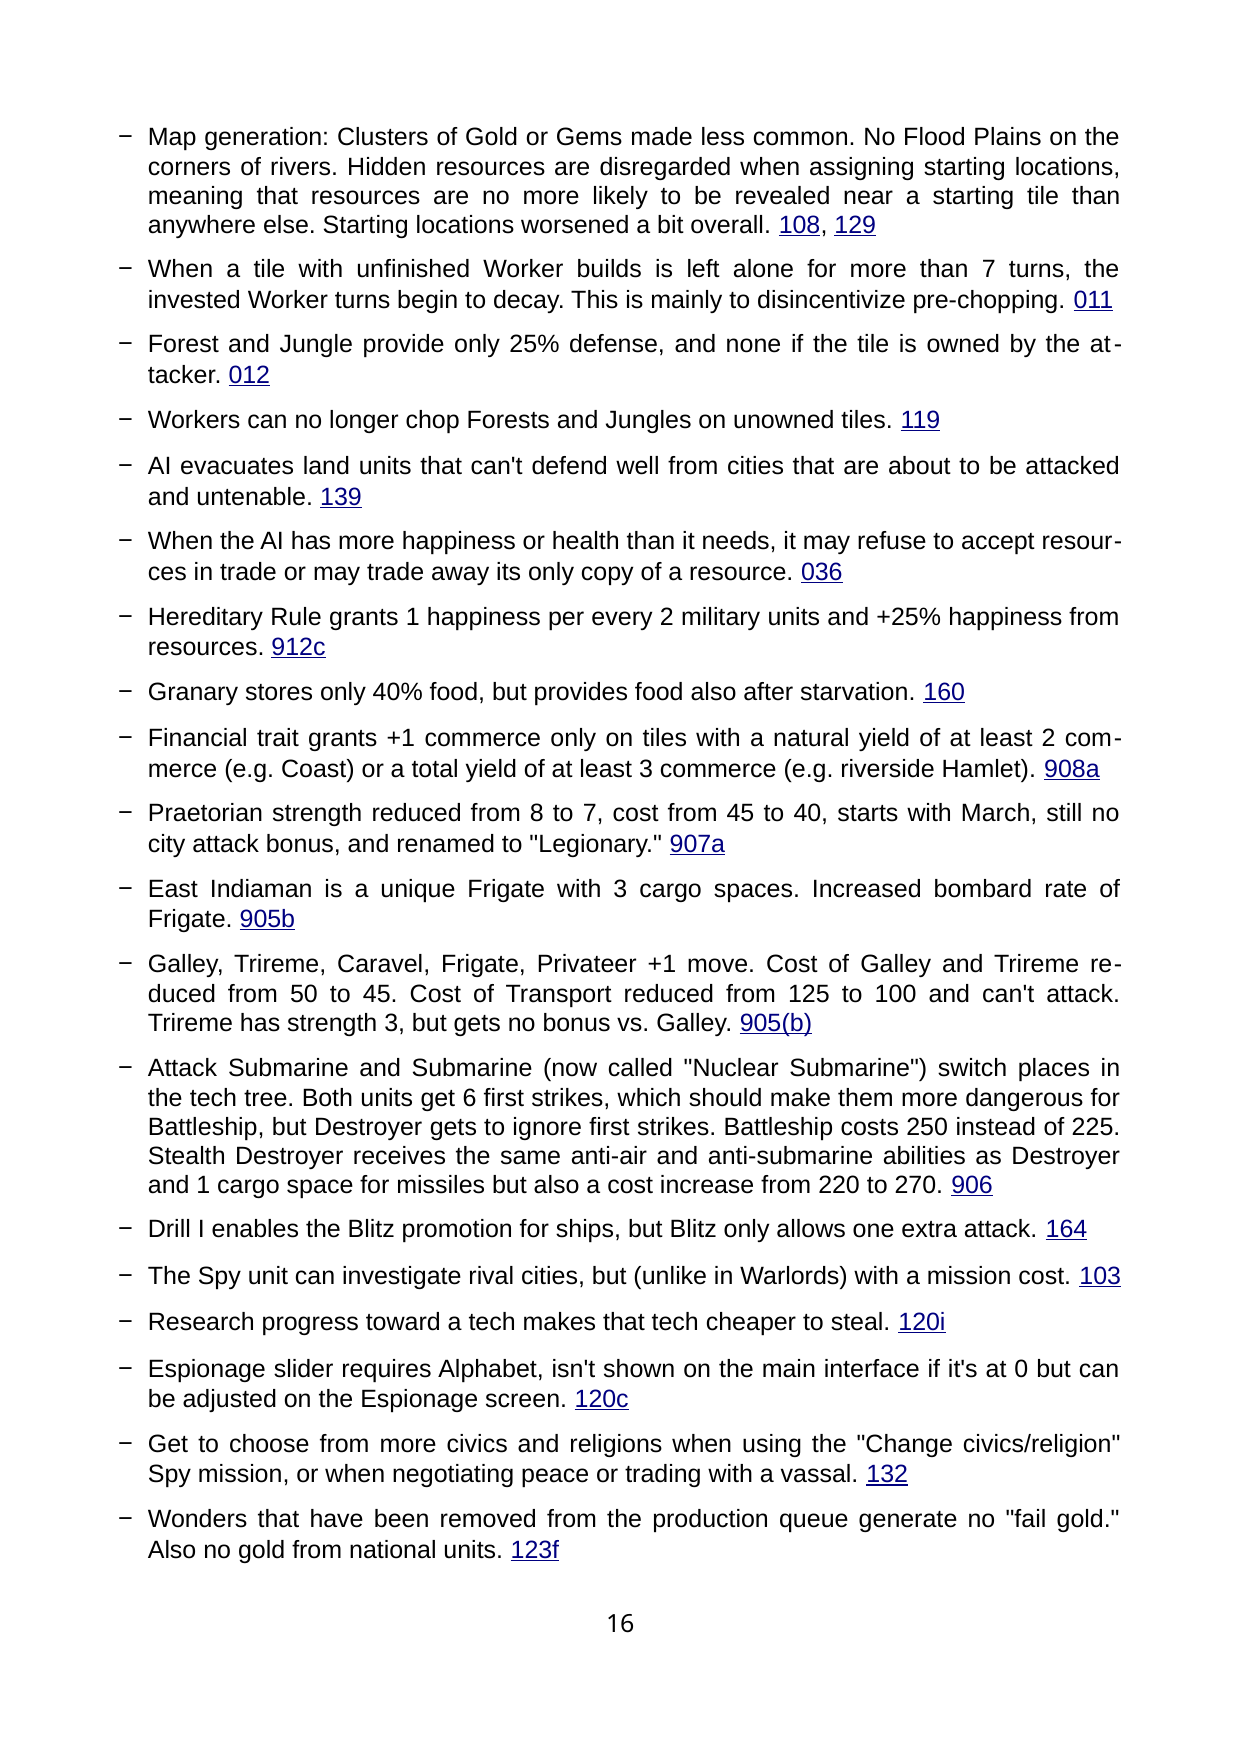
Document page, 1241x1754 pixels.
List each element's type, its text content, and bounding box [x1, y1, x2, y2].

list Attack Submarine and Submarine (now called "Nuclear Submarine") switch places in the tech tree. Both units get 6 first strikes, which should make them more dangerous for Battleship, but Destroyer gets to ignore first strikes. Battleship costs 250 instead of 225. Stealth Destroyer receives the same anti-air and anti-submarine abilities as Destroyer and 1 cargo space for missiles but also a cost increase from 220 to 270. 906 [118, 1049, 1122, 1198]
list East Indiaman is a unique Frigate with 3 cargo spaces. Increased bombard rate of Frigate. 905b [118, 870, 1122, 933]
list Forest and Jungle provide only 25% defense, and none if the tile is owned by the at­tacker. 012 [118, 326, 1122, 389]
list Espionage slider requires Alphabet, isn't shown on the main interface if it's at 0 but can be adjusted on the Espionage screen. 120c [118, 1350, 1122, 1413]
list The Spy unit can investigate rival cities, but (unlike in Warlords) with a mission cost. 103 [118, 1257, 1122, 1291]
list Financial trait grants +1 commerce only on tiles with a natural yield of at least 2 com­merce (e.g. Coast) or a total yield of at least 3 commerce (e.g. riverside Hamlet). 908a [118, 720, 1122, 783]
list Wonders that have been removed from the production queue generate no "fail gold." Also no gold from national units. 123f [118, 1501, 1122, 1563]
list Map generation: Clusters of Gold or Gems made less common. No Flood Plains on the corners of rivers. Hidden resources are disregarded when assigning starting locations, meaning that resources are no more likely to be revealed near a starting tile than anywhere else. Starting locations worsened a bit overall. 108, 129 [118, 118, 1122, 238]
list Drill I enables the Blitz promotion for ships, but Blitz only allows one extra attack. 164 [118, 1211, 1122, 1245]
list Get to choose from more civics and religions when using the "Change civics/religion" Spy mission, or when negotiating peace or trading with a vassal. 132 [118, 1425, 1122, 1488]
list Granary stores only 40% food, but provides food also after starvation. 160 [118, 673, 1122, 707]
list Workers can no longer chop Forests and Jungles on unowned tiles. 119 [118, 401, 1122, 435]
list Research progress toward a tech makes that tech cheaper to steal. 120i [118, 1304, 1122, 1338]
list Galley, Trireme, Caravel, Frigate, Privateer +1 move. Cost of Galley and Trireme re­duced from 50 to 45. Cost of Transport reduced from 125 to 100 and can't attack. Trireme has strength 3, but gets no bonus vs. Galley. 905(b) [118, 945, 1122, 1037]
list Hereditary Rule grants 1 happiness per every 2 military units and +25% happiness from resources. 912c [118, 598, 1122, 661]
list AI evacuates land units that can't defend well from cities that are about to be attacked and untenable. 139 [118, 448, 1122, 511]
list When a tile with unfinished Worker builds is left alone for more than 7 turns, the invested Worker turns begin to decay. This is mainly to disincentivize pre-chopping. 011 [118, 251, 1122, 314]
list When the AI has more happiness or health than it needs, it may refuse to accept resour­ces in trade or may trade away its only copy of a resource. 036 [118, 523, 1122, 586]
list Praetorian strength reduced from 8 to 7, cost from 45 to 40, starts with March, still no city attack bonus, and renamed to "Legionary." 907a [118, 795, 1122, 858]
